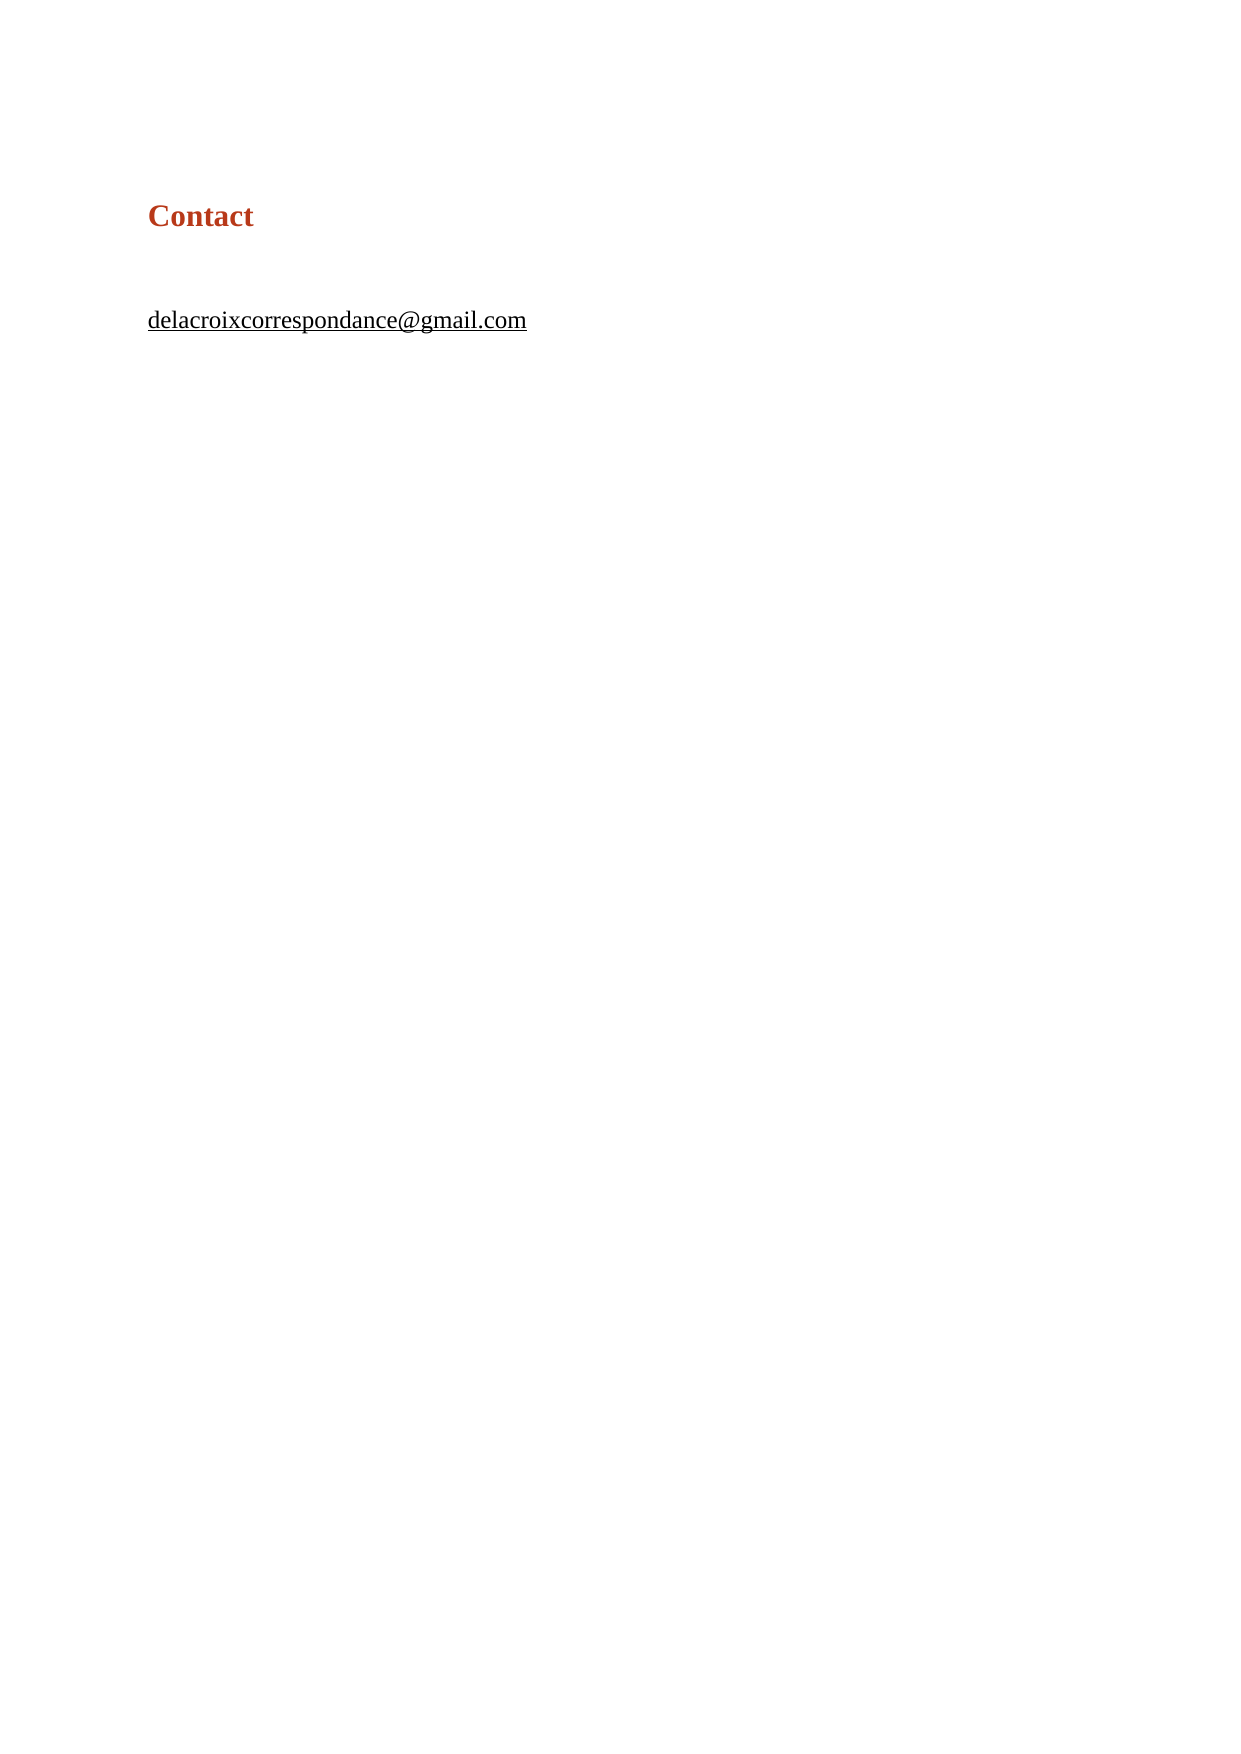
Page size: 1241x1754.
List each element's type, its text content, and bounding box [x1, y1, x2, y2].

text delacroixcorrespondance@gmail.com [148, 305, 1093, 333]
subtitle Contact [148, 197, 1093, 233]
